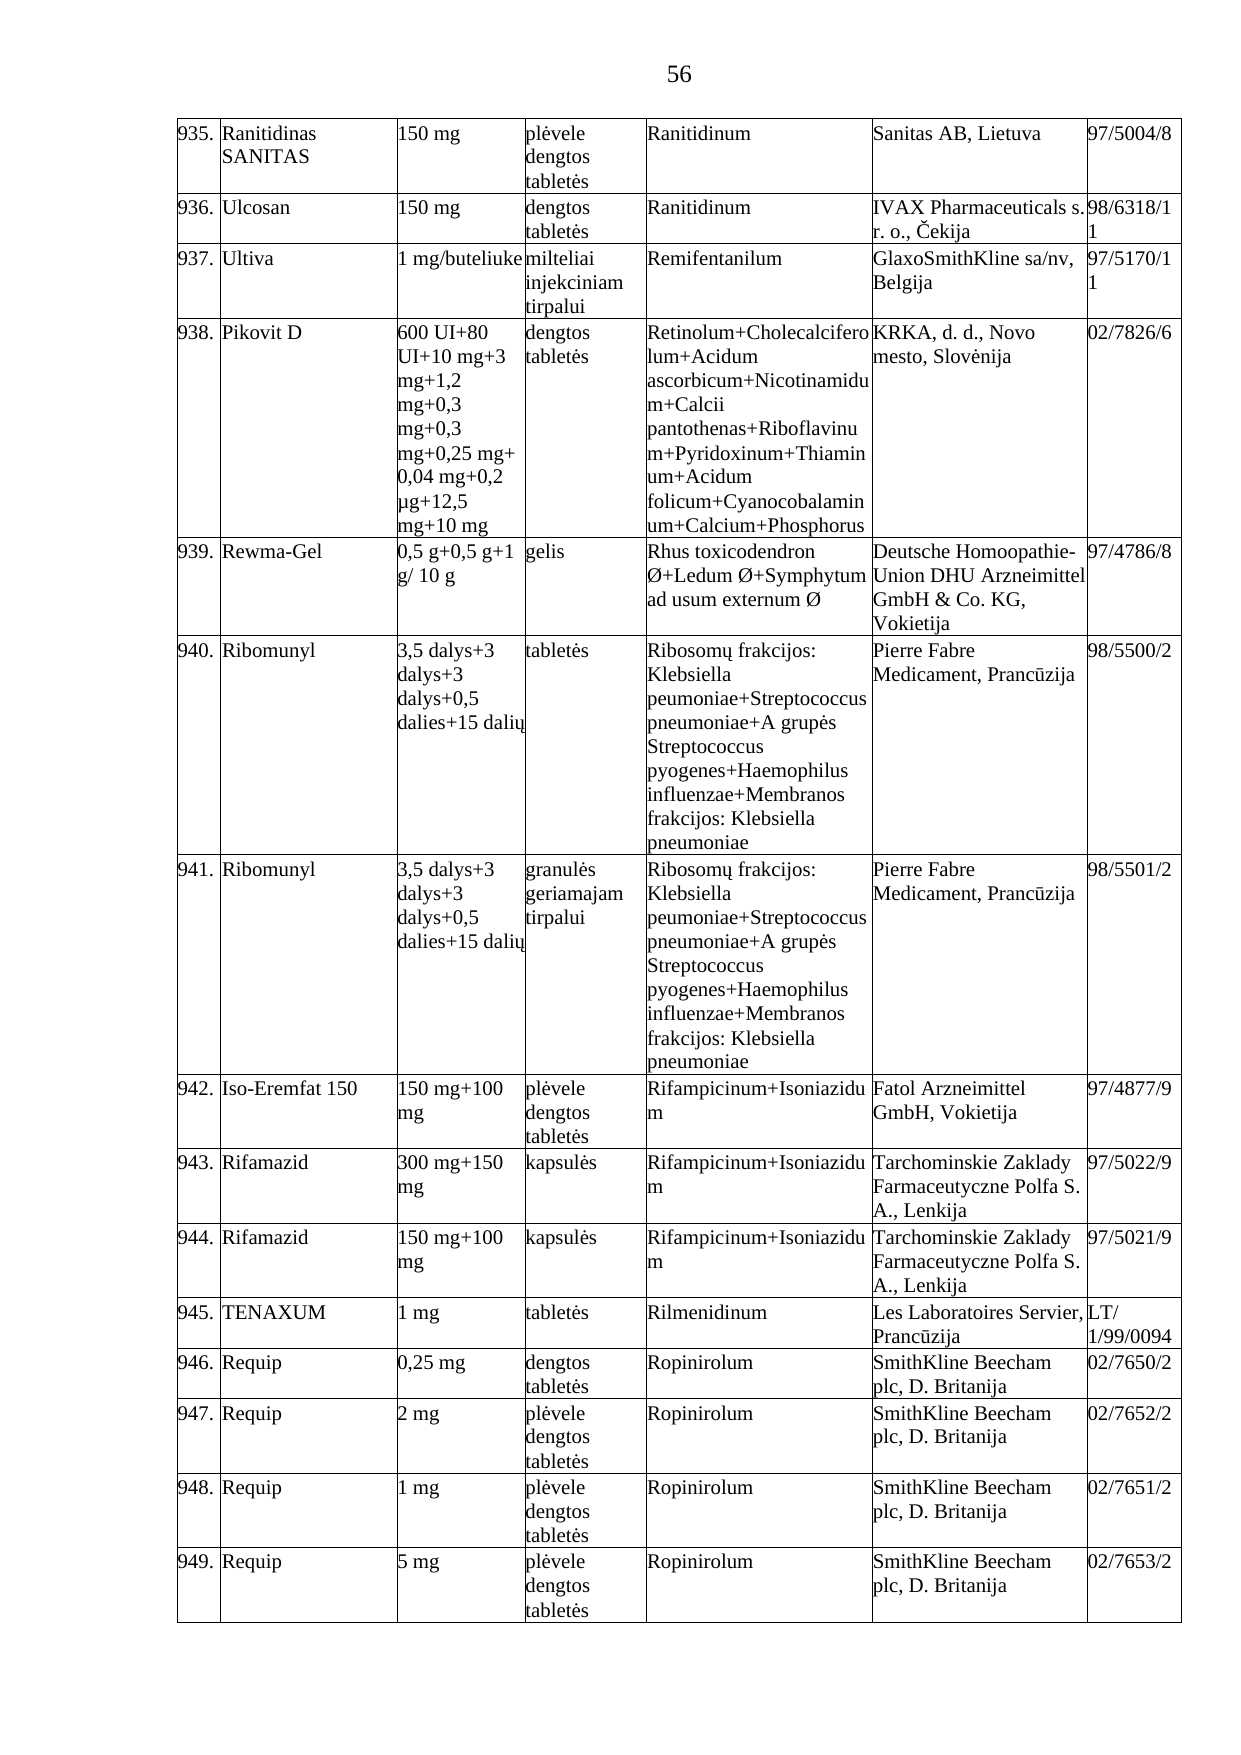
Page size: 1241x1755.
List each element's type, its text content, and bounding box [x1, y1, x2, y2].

table_cell plėvele dengtos tabletės [526, 119, 646, 193]
table_cell Ranitidinum [647, 119, 872, 193]
table_cell 940. [178, 636, 220, 854]
table_cell Rifampicinum+Isoniazidum [647, 1075, 872, 1148]
table_cell plėvele dengtos tabletės [526, 1399, 646, 1473]
table_cell Ulcosan [221, 194, 397, 243]
table_cell 150 mg [398, 194, 525, 243]
table_cell Rilmenidinum [647, 1298, 872, 1348]
table_cell 150 mg [398, 119, 525, 193]
table_cell Rifamazid [221, 1224, 397, 1297]
table_cell 941. [178, 855, 220, 1073]
table_cell Tarchominskie Zaklady Farmaceutyczne Polfa S. A., Lenkija [873, 1224, 1087, 1297]
table_cell Sanitas AB, Lietuva [873, 119, 1087, 193]
table_cell Pierre Fabre Medicament, Prancūzija [873, 636, 1087, 854]
table_cell 3,5 dalys+3 dalys+3 dalys+0,5 dalies+15 dalių [398, 855, 525, 1073]
table_cell Les Laboratoires Servier, Prancūzija [873, 1298, 1087, 1348]
table_cell 150 mg+100 mg [398, 1224, 525, 1297]
table_cell Pierre Fabre Medicament, Prancūzija [873, 855, 1087, 1073]
table_cell Rifamazid [221, 1149, 397, 1222]
table_cell gelis [526, 538, 646, 635]
table_cell Tarchominskie Zaklady Farmaceutyczne Polfa S. A., Lenkija [873, 1149, 1087, 1222]
table_cell Ribomunyl [221, 636, 397, 854]
table_cell Deutsche Homoopathie-Union DHU Arzneimittel GmbH & Co. KG, Vokietija [873, 538, 1087, 635]
table_cell Pikovit D [221, 319, 397, 537]
table_cell 98/5500/2 [1088, 636, 1181, 854]
table_cell 5 mg [398, 1548, 525, 1622]
table_cell Ultiva [221, 244, 397, 318]
table_cell Ropinirolum [647, 1474, 872, 1547]
table_cell Ropinirolum [647, 1399, 872, 1473]
table_cell 3,5 dalys+3 dalys+3 dalys+0,5 dalies+15 dalių [398, 636, 525, 854]
table_cell dengtos tabletės [526, 194, 646, 243]
table_cell 02/7650/2 [1088, 1349, 1181, 1398]
table_cell Ranitidinum [647, 194, 872, 243]
table_cell 937. [178, 244, 220, 318]
table_cell plėvele dengtos tabletės [526, 1474, 646, 1547]
table_cell tabletės [526, 636, 646, 854]
table_cell Ranitidinas SANITAS [221, 119, 397, 193]
table_cell plėvele dengtos tabletės [526, 1548, 646, 1622]
table_cell 942. [178, 1075, 220, 1148]
table_cell 939. [178, 538, 220, 635]
table_cell 02/7652/2 [1088, 1399, 1181, 1473]
table_cell dengtos tabletės [526, 319, 646, 537]
table_cell SmithKline Beecham plc, D. Britanija [873, 1349, 1087, 1398]
table_cell 946. [178, 1349, 220, 1398]
table_cell Ribosomų frakcijos: Klebsiella peumoniae+Streptococcus pneumoniae+A grupės Streptococcus pyogenes+Haemophilus influenzae+Membranos frakcijos: Klebsiella pneumoniae [647, 636, 872, 854]
table_cell SmithKline Beecham plc, D. Britanija [873, 1474, 1087, 1547]
table_cell 97/4877/9 [1088, 1075, 1181, 1148]
table_cell SmithKline Beecham plc, D. Britanija [873, 1548, 1087, 1622]
table_cell Retinolum+Cholecalciferolum+Acidum ascorbicum+Nicotinamidum+Calcii pantothenas+Riboflavinum+Pyridoxinum+Thiaminum+Acidum folicum+Cyanocobalaminum+Calcium+Phosphorus [647, 319, 872, 537]
table_cell 97/5170/11 [1088, 244, 1181, 318]
table_cell 948. [178, 1474, 220, 1547]
table_cell 949. [178, 1548, 220, 1622]
table_cell TENAXUM [221, 1298, 397, 1348]
table_cell 944. [178, 1224, 220, 1297]
table_cell 938. [178, 319, 220, 537]
table_cell 98/6318/11 [1088, 194, 1181, 243]
table_cell tabletės [526, 1298, 646, 1348]
table_cell Rewma-Gel [221, 538, 397, 635]
table_cell Ropinirolum [647, 1548, 872, 1622]
table_cell 0,25 mg [398, 1349, 525, 1398]
table_cell kapsulės [526, 1224, 646, 1297]
table_cell dengtos tabletės [526, 1349, 646, 1398]
table_cell 600 UI+80 UI+10 mg+3 mg+1,2 mg+0,3 mg+0,3 mg+0,25 mg+ 0,04 mg+0,2 µg+12,5 mg+10 mg [398, 319, 525, 537]
table_cell Ribosomų frakcijos: Klebsiella peumoniae+Streptococcus pneumoniae+A grupės Streptococcus pyogenes+Haemophilus influenzae+Membranos frakcijos: Klebsiella pneumoniae [647, 855, 872, 1073]
table_cell Requip [221, 1399, 397, 1473]
table_cell 02/7653/2 [1088, 1548, 1181, 1622]
table_cell LT/1/99/0094 [1088, 1298, 1181, 1348]
table_cell 97/5021/9 [1088, 1224, 1181, 1297]
table_cell 1 mg [398, 1298, 525, 1348]
table_cell plėvele dengtos tabletės [526, 1075, 646, 1148]
table_cell 02/7651/2 [1088, 1474, 1181, 1547]
table_cell Rhus toxicodendron Ø+Ledum Ø+Symphytum ad usum externum Ø [647, 538, 872, 635]
table_cell Fatol Arzneimittel GmbH, Vokietija [873, 1075, 1087, 1148]
table_cell GlaxoSmithKline sa/nv, Belgija [873, 244, 1087, 318]
table_cell Requip [221, 1349, 397, 1398]
table_cell 943. [178, 1149, 220, 1222]
table_cell 1 mg [398, 1474, 525, 1547]
table_cell 0,5 g+0,5 g+1 g/ 10 g [398, 538, 525, 635]
table_cell 97/5004/8 [1088, 119, 1181, 193]
table_cell 150 mg+100 mg [398, 1075, 525, 1148]
table_cell 936. [178, 194, 220, 243]
table_cell 1 mg/buteliuke [398, 244, 525, 318]
table_cell Remifentanilum [647, 244, 872, 318]
table_cell 945. [178, 1298, 220, 1348]
table_cell 98/5501/2 [1088, 855, 1181, 1073]
table_cell Rifampicinum+Isoniazidum [647, 1149, 872, 1222]
table_cell 300 mg+150 mg [398, 1149, 525, 1222]
table_cell 935. [178, 119, 220, 193]
table_cell granulės geriamajam tirpalui [526, 855, 646, 1073]
table_cell 97/5022/9 [1088, 1149, 1181, 1222]
table_cell IVAX Pharmaceuticals s. r. o., Čekija [873, 194, 1087, 243]
table_cell 2 mg [398, 1399, 525, 1473]
table_cell SmithKline Beecham plc, D. Britanija [873, 1399, 1087, 1473]
table_cell 97/4786/8 [1088, 538, 1181, 635]
table_cell Ropinirolum [647, 1349, 872, 1398]
table_cell 02/7826/6 [1088, 319, 1181, 537]
table_cell KRKA, d. d., Novo mesto, Slovėnija [873, 319, 1087, 537]
table_cell 947. [178, 1399, 220, 1473]
table_cell Requip [221, 1474, 397, 1547]
table_cell milteliai injekciniam tirpalui [526, 244, 646, 318]
table_cell Iso-Eremfat 150 [221, 1075, 397, 1148]
table_cell Requip [221, 1548, 397, 1622]
table_cell kapsulės [526, 1149, 646, 1222]
table_cell Ribomunyl [221, 855, 397, 1073]
table_cell Rifampicinum+Isoniazidum [647, 1224, 872, 1297]
